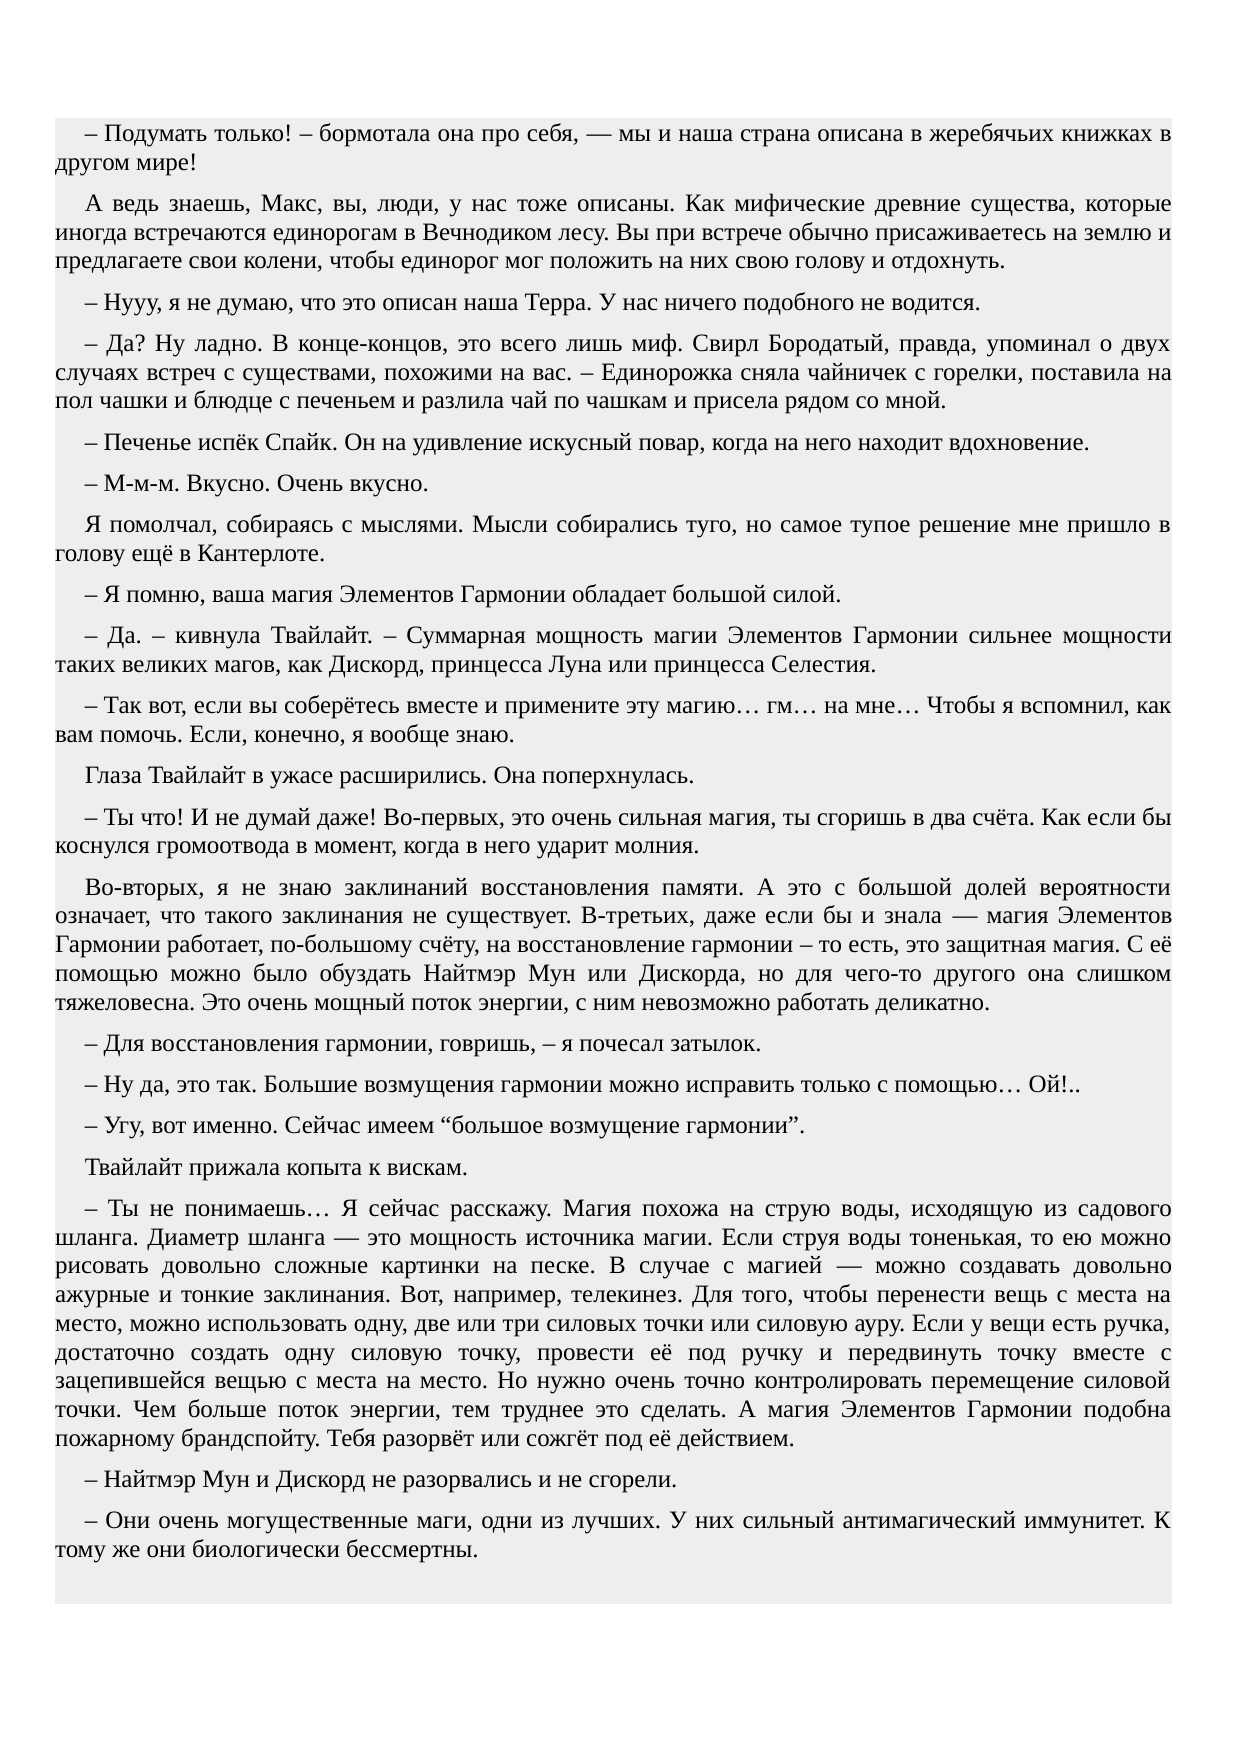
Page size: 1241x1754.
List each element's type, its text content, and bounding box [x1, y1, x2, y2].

text – Угу, вот именно. Сейчас имеем “большое возмущение гармонии”. [55, 1111, 1172, 1139]
text – Они очень могущественные маги, одни из лучших. У них сильный антимагический иммунитет. К тому же они биологически бессмертны. [55, 1506, 1172, 1563]
text Твайлайт прижала копыта к вискам. [55, 1152, 1172, 1181]
text – Печенье испёк Спайк. Он на удивление искусный повар, когда на него находит вдохновение. [55, 427, 1172, 456]
text – М-м-м. Вкусно. Очень вкусно. [55, 468, 1172, 497]
text – Для восстановления гармонии, говришь, – я почесал затылок. [55, 1028, 1172, 1057]
text А ведь знаешь, Макс, вы, люди, у нас тоже описаны. Как мифические древние существа, которые иногда встречаются единорогам в Вечнодиком лесу. Вы при встрече обычно присаживаетесь на землю и предлагаете свои колени, чтобы единорог мог положить на них свою голову и отдохнуть. [55, 188, 1172, 274]
text – Подумать только! – бормотала она про себя, — мы и наша страна описана в жеребячьих книжках в другом мире! [55, 118, 1172, 176]
text – Я помню, ваша магия Элементов Гармонии обладает большой силой. [55, 579, 1172, 608]
text Во-вторых, я не знаю заклинаний восстановления памяти. А это с большой долей вероятности означает, что такого заклинания не существует. В-третьих, даже если бы и знала — магия Элементов Гармонии работает, по-большому счёту, на восстановление гармонии – то есть, это защитная магия. С её помощью можно было обуздать Найтмэр Мун или Дискорда, но для чего-то другого она слишком тяжеловесна. Это очень мощный поток энергии, с ним невозможно работать деликатно. [55, 872, 1172, 1016]
text Глаза Твайлайт в ужасе расширились. Она поперхнулась. [55, 761, 1172, 789]
text – Ну да, это так. Большие возмущения гармонии можно исправить только с помощью… Ой!.. [55, 1069, 1172, 1098]
text – Да? Ну ладно. В конце-концов, это всего лишь миф. Свирл Бородатый, правда, упоминал о двух случаях встреч с существами, похожими на вас. – Единорожка сняла чайничек с горелки, поставила на пол чашки и блюдце с печеньем и разлила чай по чашкам и присела рядом со мной. [55, 328, 1172, 414]
text – Ты не понимаешь… Я сейчас расскажу. Магия похожа на струю воды, исходящую из садового шланга. Диаметр шланга — это мощность источника магии. Если струя воды тоненькая, то ею можно рисовать довольно сложные картинки на песке. В случае с магией — можно создавать довольно ажурные и тонкие заклинания. Вот, например, телекинез. Для того, чтобы перенести вещь с места на место, можно использовать одну, две или три силовых точки или силовую ауру. Если у вещи есть ручка, достаточно создать одну силовую точку, провести её под ручку и передвинуть точку вместе с зацепившейся вещью с места на место. Но нужно очень точно контролировать перемещение силовой точки. Чем больше поток энергии, тем труднее это сделать. А магия Элементов Гармонии подобна пожарному брандспойту. Тебя разорвёт или сожгёт под её действием. [55, 1193, 1172, 1452]
text Я помолчал, собираясь с мыслями. Мысли собирались туго, но самое тупое решение мне пришло в голову ещё в Кантерлоте. [55, 509, 1172, 567]
text – Ты что! И не думай даже! Во-первых, это очень сильная магия, ты сгоришь в два счёта. Как если бы коснулся громоотвода в момент, когда в него ударит молния. [55, 802, 1172, 859]
text – Найтмэр Мун и Дискорд не разорвались и не сгорели. [55, 1464, 1172, 1493]
text – Да. – кивнула Твайлайт. – Суммарная мощность магии Элементов Гармонии сильнее мощности таких великих магов, как Дискорд, принцесса Луна или принцесса Селестия. [55, 621, 1172, 678]
text – Нууу, я не думаю, что это описан наша Терра. У нас ничего подобного не водится. [55, 287, 1172, 316]
text – Так вот, если вы соберётесь вместе и примените эту магию… гм… на мне… Чтобы я вспомнил, как вам помочь. Если, конечно, я вообще знаю. [55, 691, 1172, 748]
